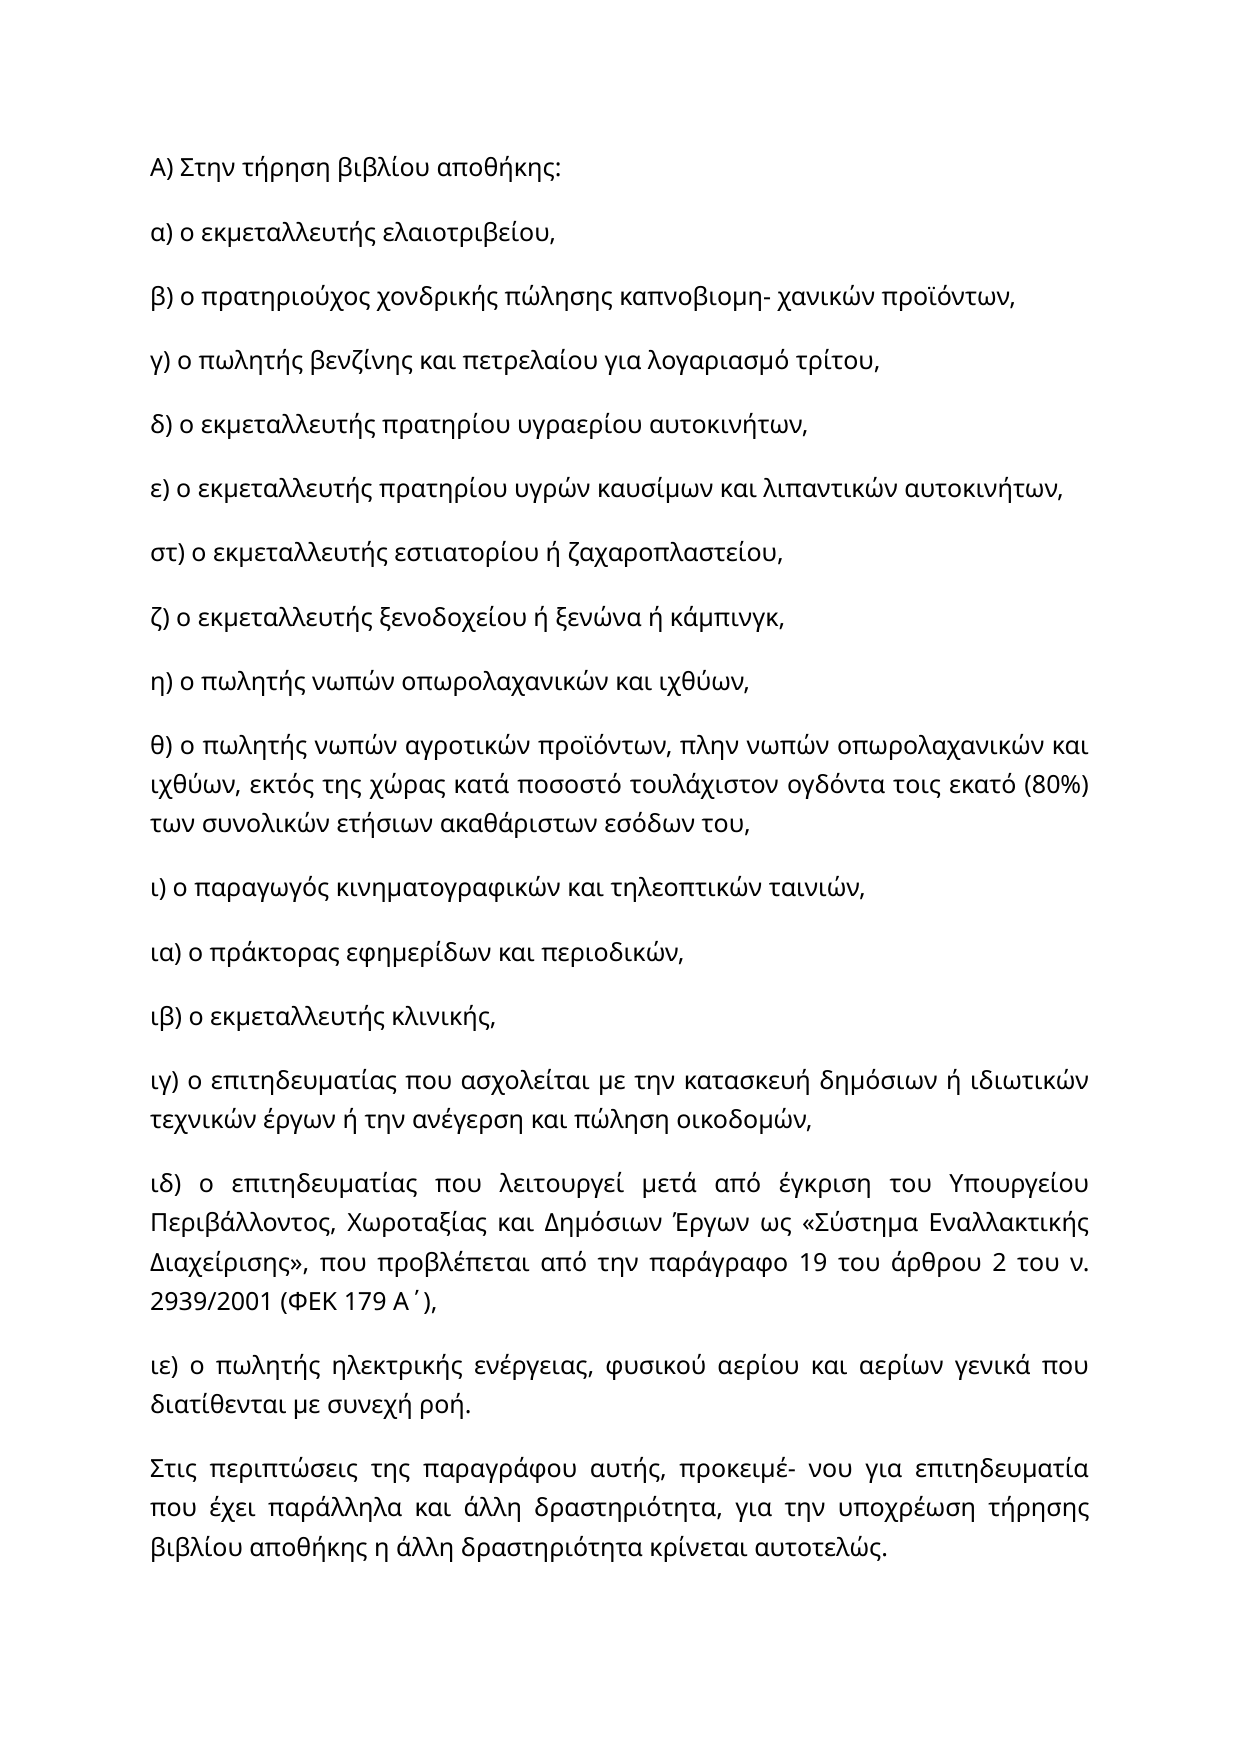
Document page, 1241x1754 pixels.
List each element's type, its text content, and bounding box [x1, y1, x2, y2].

text ιδ) ο επιτηδευματίας που λειτουργεί μετά από έγκριση του Υπουργείου Περιβάλλοντος, Χωροταξίας και Δημόσιων Έργων ως «Σύστημα Εναλλακτικής Διαχείρισης», που προβλέπεται από την παράγραφο 19 του άρθρου 2 του ν. 2939/2001 (ΦΕΚ 179 A΄), [150, 1166, 1090, 1317]
text η) ο πωλητής νωπών οπωρολαχανικών και ιχθύων, [150, 663, 1090, 697]
text ιβ) ο εκμεταλλευτής κλινικής, [150, 998, 1090, 1032]
text ια) ο πράκτορας εφημερίδων και περιοδικών, [150, 934, 1090, 968]
text γ) ο πωλητής βενζίνης και πετρελαίου για λογαριασμό τρίτου, [150, 342, 1090, 377]
text Α) Στην τήρηση βιβλίου αποθήκης: [150, 150, 1090, 184]
text α) ο εκμεταλλευτής ελαιοτριβείου, [150, 214, 1090, 248]
text ζ) ο εκμεταλλευτής ξενοδοχείου ή ξενώνα ή κάμπινγκ, [150, 599, 1090, 633]
text Στις περιπτώσεις της παραγράφου αυτής, προκειμέ- νου για επιτηδευματία που έχει παράλληλα και άλλη δραστηριότητα, για την υποχρέωση τήρησης βιβλίου αποθήκης η άλλη δραστηριότητα κρίνεται αυτοτελώς. [150, 1451, 1090, 1563]
text θ) ο πωλητής νωπών αγροτικών προϊόντων, πλην νωπών οπωρολαχανικών και ιχθύων, εκτός της χώρας κατά ποσοστό τουλάχιστον ογδόντα τοις εκατό (80%) των συνολικών ετήσιων ακαθάριστων εσόδων του, [150, 727, 1090, 840]
text ιε) ο πωλητής ηλεκτρικής ενέργειας, φυσικού αερίου και αερίων γενικά που διατίθενται με συνεχή ροή. [150, 1347, 1090, 1421]
text στ) ο εκμεταλλευτής εστιατορίου ή ζαχαροπλαστείου, [150, 535, 1090, 569]
text β) ο πρατηριούχος χονδρικής πώλησης καπνοβιομη- χανικών προϊόντων, [150, 278, 1090, 312]
text δ) ο εκμεταλλευτής πρατηρίου υγραερίου αυτοκινήτων, [150, 407, 1090, 441]
text ε) ο εκμεταλλευτής πρατηρίου υγρών καυσίμων και λιπαντικών αυτοκινήτων, [150, 471, 1090, 505]
text ιγ) ο επιτηδευματίας που ασχολείται με την κατασκευή δημόσιων ή ιδιωτικών τεχνικών έργων ή την ανέγερση και πώληση οικοδομών, [150, 1062, 1090, 1136]
text ι) ο παραγωγός κινηματογραφικών και τηλεοπτικών ταινιών, [150, 870, 1090, 904]
